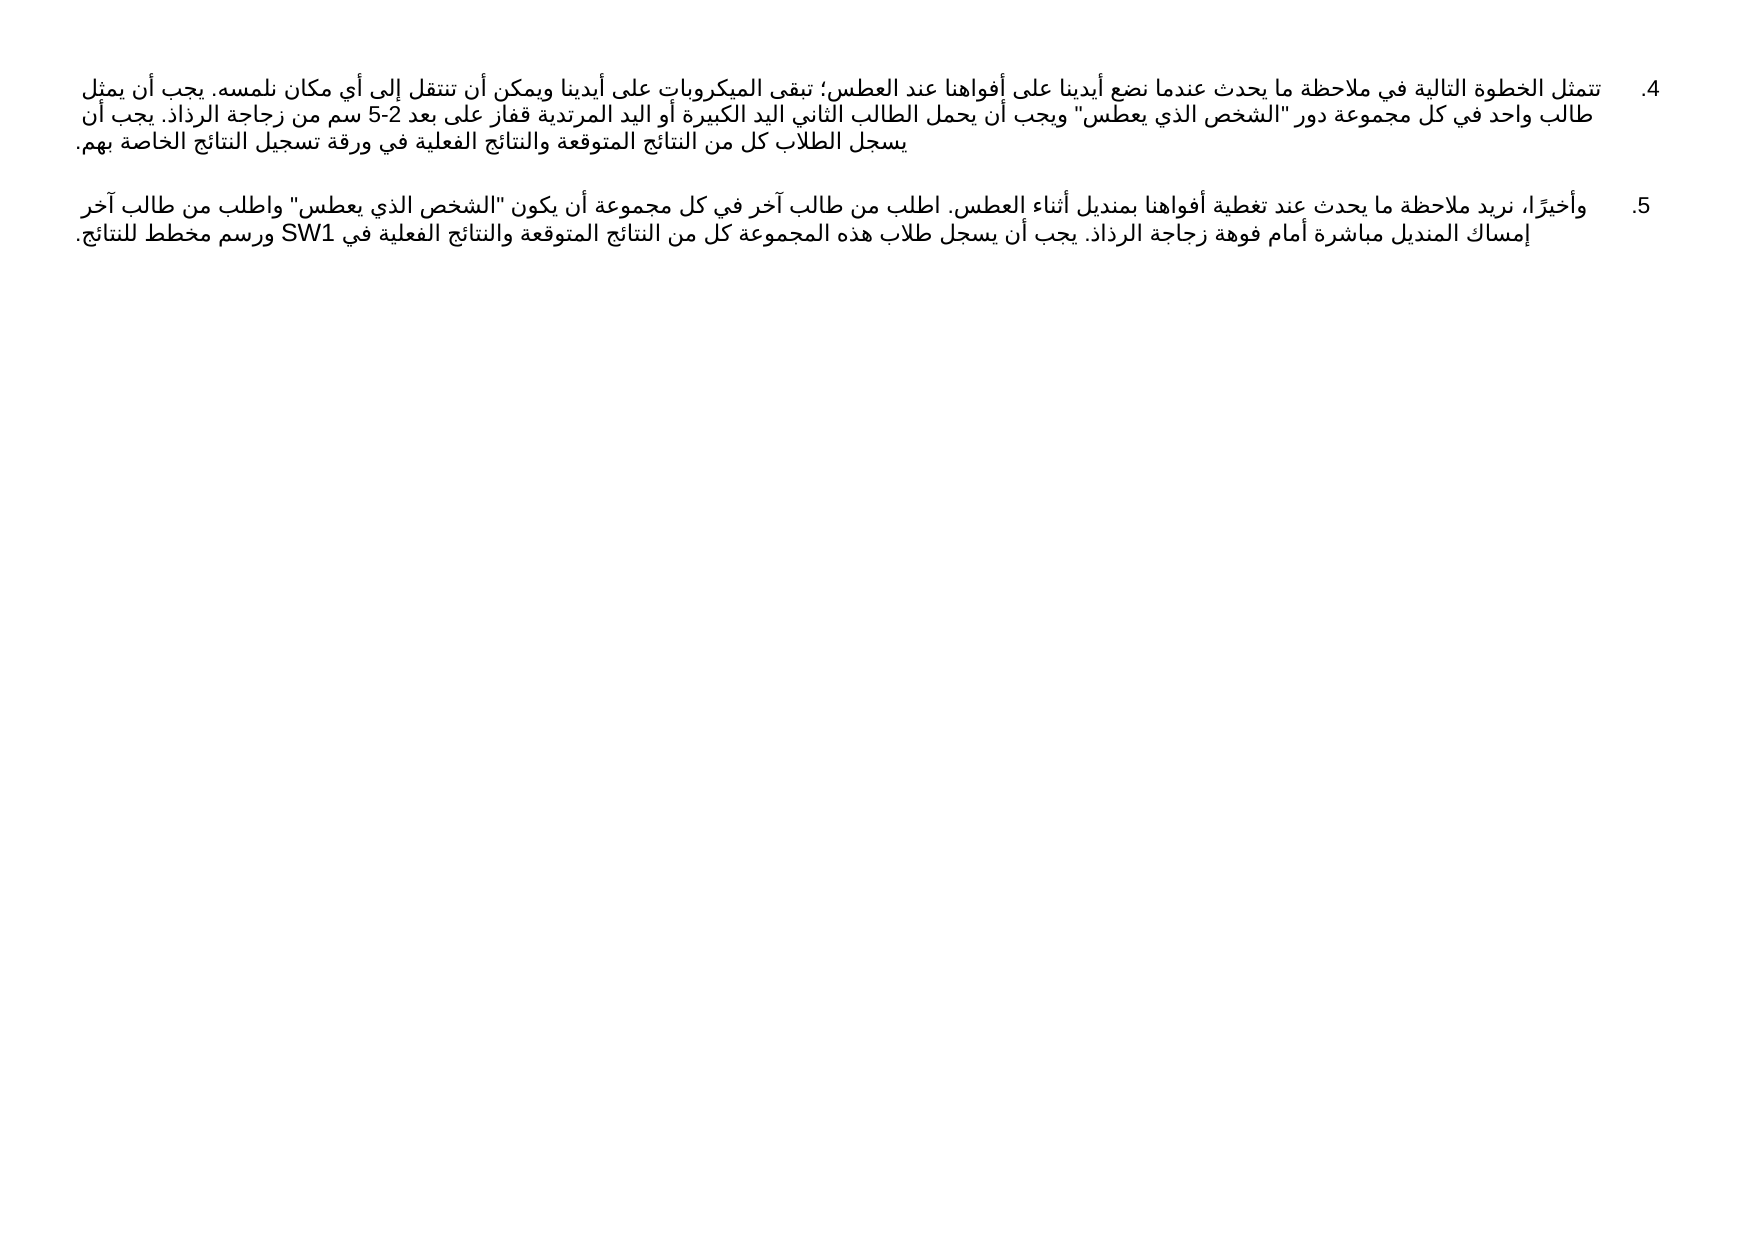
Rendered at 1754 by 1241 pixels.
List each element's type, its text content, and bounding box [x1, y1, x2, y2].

list تتمثل الخطوة التالية في ملاحظة ما يحدث عندما نضع أيدينا على أفواهنا عند العطس؛ تبقى الميكروبات على أيدينا ويمكن أن تنتقل إلى أي مكان نلمسه. يجب أن يمثل طالب واحد في كل مجموعة دور "الشخص الذي يعطس" ويجب أن يحمل الطالب الثاني اليد الكبيرة أو اليد المرتدية قفاز على بعد 2-5 سم من زجاجة الرذاذ. يجب أن يسجل الطلاب كل من النتائج المتوقعة والنتائج الفعلية في ورقة تسجيل النتائج الخاصة بهم. [75, 75, 1679, 154]
list وأخيرًا، نريد ملاحظة ما يحدث عند تغطية أفواهنا بمنديل أثناء العطس. اطلب من طالب آخر في كل مجموعة أن يكون "الشخص الذي يعطس" واطلب من طالب آخر إمساك المنديل مباشرة أمام فوهة زجاجة الرذاذ. يجب أن يسجل طلاب هذه المجموعة كل من النتائج المتوقعة والنتائج الفعلية في SW1 ورسم مخطط للنتائج. [75, 192, 1679, 247]
